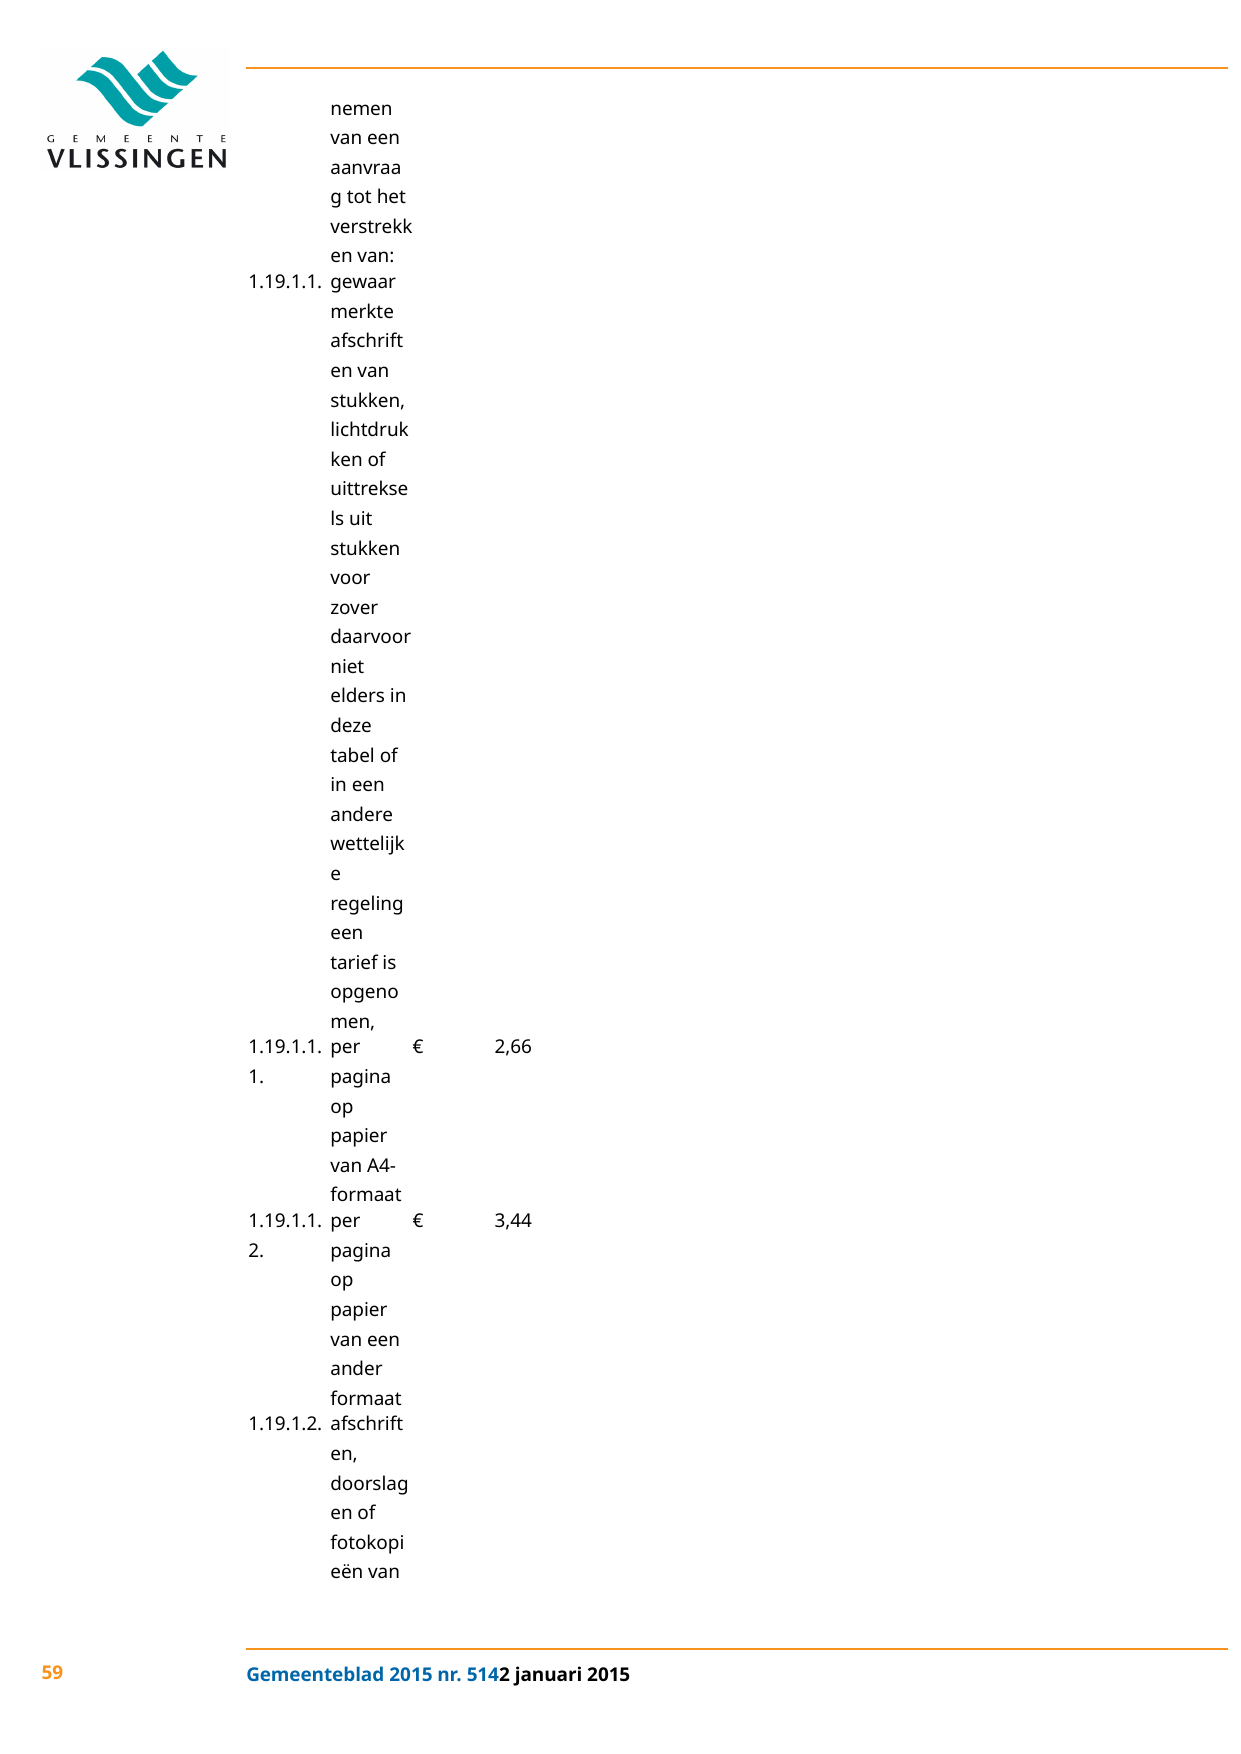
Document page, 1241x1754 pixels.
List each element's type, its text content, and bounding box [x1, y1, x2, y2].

table_cell € [412, 1034, 494, 1207]
table_cell € [412, 1208, 494, 1411]
table_cell gewaarmerkte afschriften van stukken, lichtdrukken of uittreksels uit stukken voor zover daarvoor niet elders in deze tabel of in een andere wettelijke regeling een tarief is opgenomen, [330, 269, 412, 1034]
table_cell [905, 1208, 987, 1411]
table_cell [987, 269, 1069, 1034]
table_cell [905, 1034, 987, 1207]
table_cell [823, 1208, 905, 1411]
table_cell 1.19.1.1.1. [248, 1034, 330, 1207]
table_cell 1.19.1.1. [248, 269, 330, 1034]
table_cell [987, 1411, 1069, 1584]
table_cell [741, 1208, 823, 1411]
table_cell 1.19.1.1.2. [248, 1208, 330, 1411]
table_cell 3,44 [494, 1208, 577, 1411]
table_cell [494, 1411, 577, 1584]
table_cell [823, 269, 905, 1034]
table_cell [248, 95, 330, 268]
table_cell [659, 1411, 741, 1584]
table_cell per pagina op papier van een ander formaat [330, 1208, 412, 1411]
table_cell [741, 269, 823, 1034]
table_cell [823, 1034, 905, 1207]
table_cell [577, 269, 659, 1034]
table_cell [905, 269, 987, 1034]
table_cell [741, 95, 823, 268]
table_cell [494, 95, 577, 268]
table_cell [659, 1034, 741, 1207]
table_cell 1.19.1.2. [248, 1411, 330, 1584]
table_cell [577, 1208, 659, 1411]
table_cell [659, 1208, 741, 1411]
table_cell [412, 1411, 494, 1584]
table_cell [823, 95, 905, 268]
table_cell [1069, 1411, 1152, 1584]
table_cell [1069, 1034, 1152, 1207]
table_cell [987, 95, 1069, 268]
table_cell [823, 1411, 905, 1584]
table_cell [577, 1034, 659, 1207]
table_cell nemen van een aanvraag tot het verstrekken van: [330, 95, 412, 268]
table_cell [659, 95, 741, 268]
table_cell [659, 269, 741, 1034]
table_cell [987, 1034, 1069, 1207]
table_cell [905, 95, 987, 268]
table_cell [741, 1034, 823, 1207]
table_cell [577, 1411, 659, 1584]
table_cell [1069, 269, 1152, 1034]
table_cell [1069, 95, 1152, 268]
table_cell per pagina op papier van A4-formaat [330, 1034, 412, 1207]
table_cell afschriften, doorslagen of fotokopieën van [330, 1411, 412, 1584]
table_cell [987, 1208, 1069, 1411]
table_cell [1069, 1208, 1152, 1411]
table_cell [494, 269, 577, 1034]
table_cell [741, 1411, 823, 1584]
table_cell [577, 95, 659, 268]
picture [41, 47, 231, 172]
table_cell 2,66 [494, 1034, 577, 1207]
table_cell [412, 269, 494, 1034]
table_cell [905, 1411, 987, 1584]
table_cell [412, 95, 494, 268]
